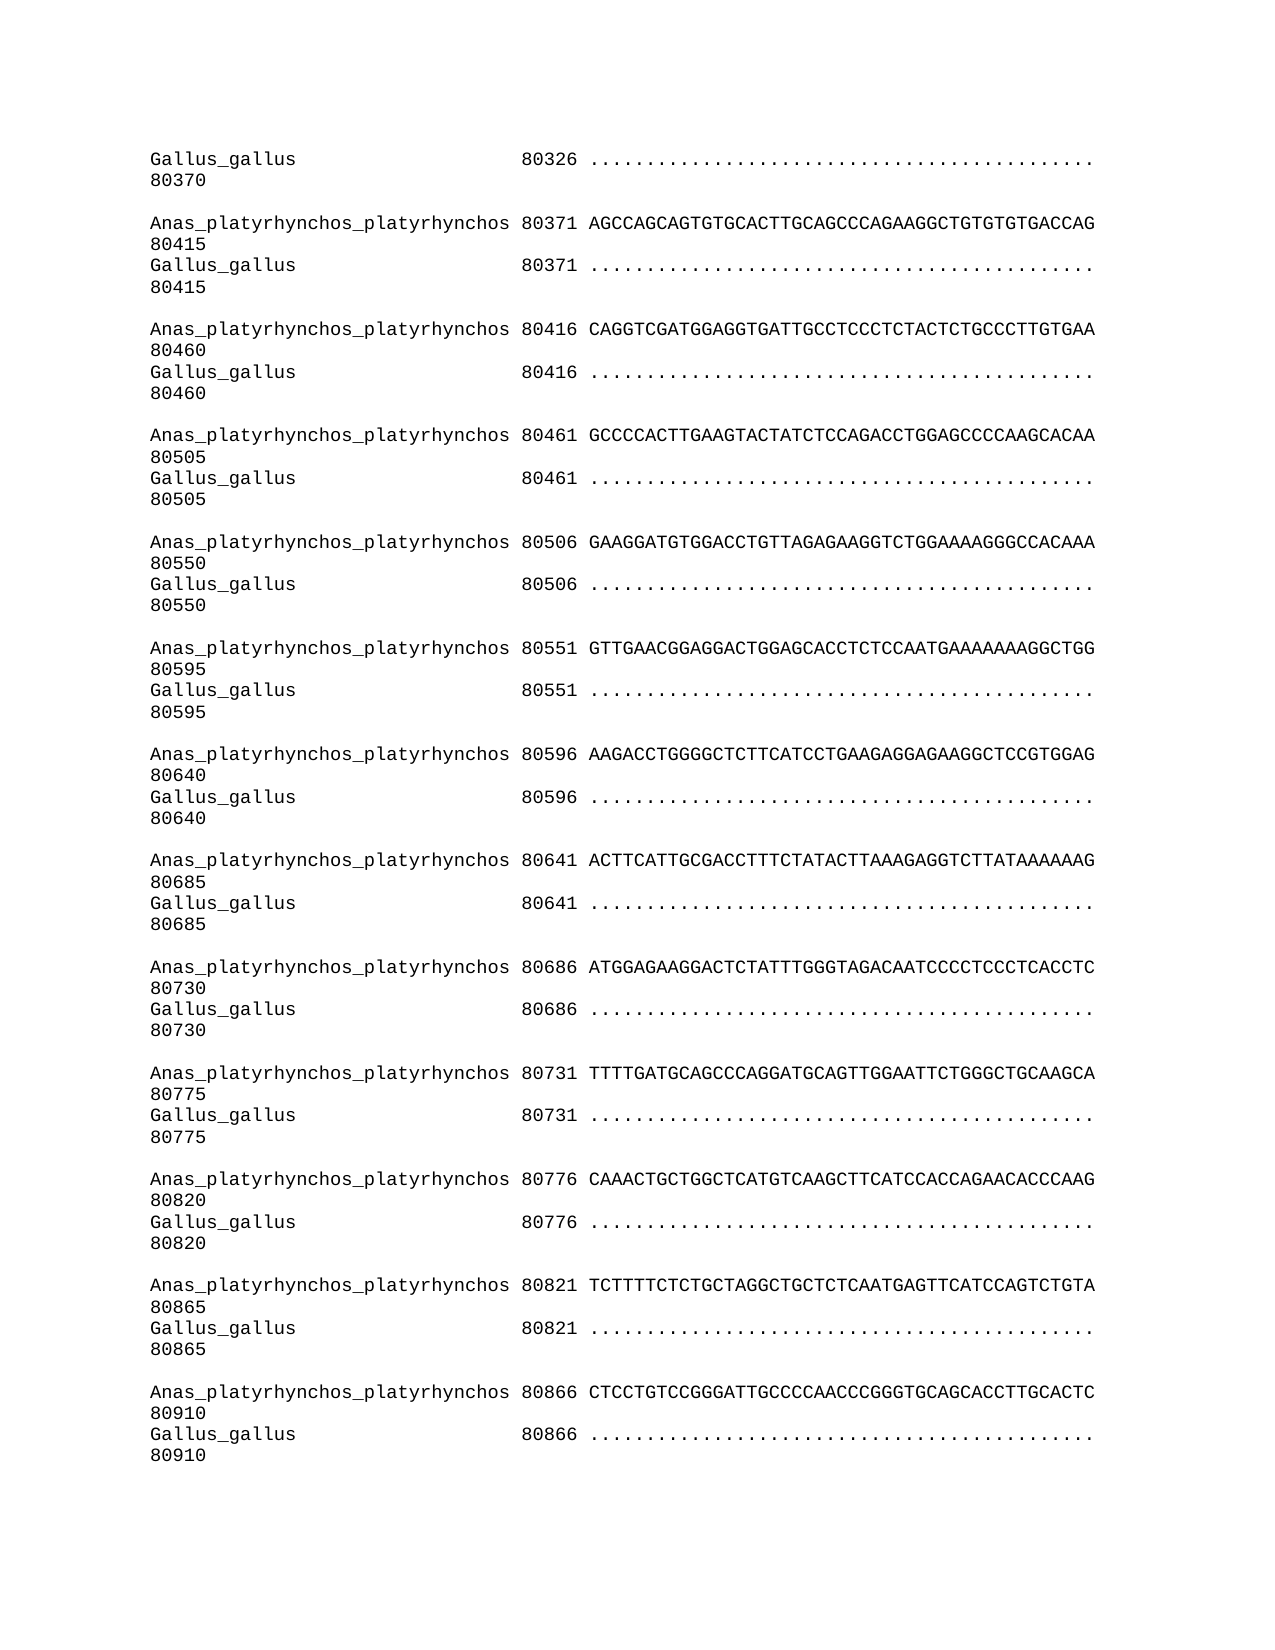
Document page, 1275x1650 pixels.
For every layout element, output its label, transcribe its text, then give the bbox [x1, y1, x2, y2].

text Gallus_gallus 80731 ............................................. 80775 [150, 1106, 1125, 1149]
text Anas_platyrhynchos_platyrhynchos 80731 TTTTGATGCAGCCCAGGATGCAGTTGGAATTCTGGGCTGCAAGCA 80775 [150, 1064, 1125, 1106]
text Anas_platyrhynchos_platyrhynchos 80686 ATGGAGAAGGACTCTATTTGGGTAGACAATCCCCTCCCTCACCTC 80730 [150, 957, 1125, 1000]
text Anas_platyrhynchos_platyrhynchos 80866 CTCCTGTCCGGGATTGCCCCAACCCGGGTGCAGCACCTTGCACTC 80910 [150, 1382, 1125, 1425]
text Anas_platyrhynchos_platyrhynchos 80821 TCTTTTCTCTGCTAGGCTGCTCTCAATGAGTTCATCCAGTCTGTA 80865 [150, 1276, 1125, 1319]
text Gallus_gallus 80686 ............................................. 80730 [150, 1000, 1125, 1042]
text Gallus_gallus 80866 ............................................. 80910 [150, 1425, 1125, 1467]
text Gallus_gallus 80776 ............................................. 80820 [150, 1212, 1125, 1255]
text Gallus_gallus 80506 ............................................. 80550 [150, 575, 1125, 617]
text Anas_platyrhynchos_platyrhynchos 80371 AGCCAGCAGTGTGCACTTGCAGCCCAGAAGGCTGTGTGTGACCAG 80415 [150, 214, 1125, 256]
text Anas_platyrhynchos_platyrhynchos 80551 GTTGAACGGAGGACTGGAGCACCTCTCCAATGAAAAAAAGGCTGG 80595 [150, 639, 1125, 681]
text Anas_platyrhynchos_platyrhynchos 80506 GAAGGATGTGGACCTGTTAGAGAAGGTCTGGAAAAGGGCCACAAA 80550 [150, 532, 1125, 575]
text Anas_platyrhynchos_platyrhynchos 80461 GCCCCACTTGAAGTACTATCTCCAGACCTGGAGCCCCAAGCACAA 80505 [150, 426, 1125, 469]
text Gallus_gallus 80371 ............................................. 80415 [150, 256, 1125, 299]
text Anas_platyrhynchos_platyrhynchos 80641 ACTTCATTGCGACCTTTCTATACTTAAAGAGGTCTTATAAAAAAG 80685 [150, 851, 1125, 894]
text Gallus_gallus 80821 ............................................. 80865 [150, 1319, 1125, 1361]
text Gallus_gallus 80326 ............................................. 80370 [150, 150, 1125, 192]
text Anas_platyrhynchos_platyrhynchos 80596 AAGACCTGGGGCTCTTCATCCTGAAGAGGAGAAGGCTCCGTGGAG 80640 [150, 745, 1125, 787]
text Gallus_gallus 80551 ............................................. 80595 [150, 681, 1125, 724]
text Gallus_gallus 80416 ............................................. 80460 [150, 362, 1125, 405]
text Gallus_gallus 80461 ............................................. 80505 [150, 469, 1125, 511]
text Anas_platyrhynchos_platyrhynchos 80776 CAAACTGCTGGCTCATGTCAAGCTTCATCCACCAGAACACCCAAG 80820 [150, 1170, 1125, 1212]
text Anas_platyrhynchos_platyrhynchos 80416 CAGGTCGATGGAGGTGATTGCCTCCCTCTACTCTGCCCTTGTGAA 80460 [150, 320, 1125, 362]
text Gallus_gallus 80596 ............................................. 80640 [150, 787, 1125, 830]
text Gallus_gallus 80641 ............................................. 80685 [150, 894, 1125, 936]
